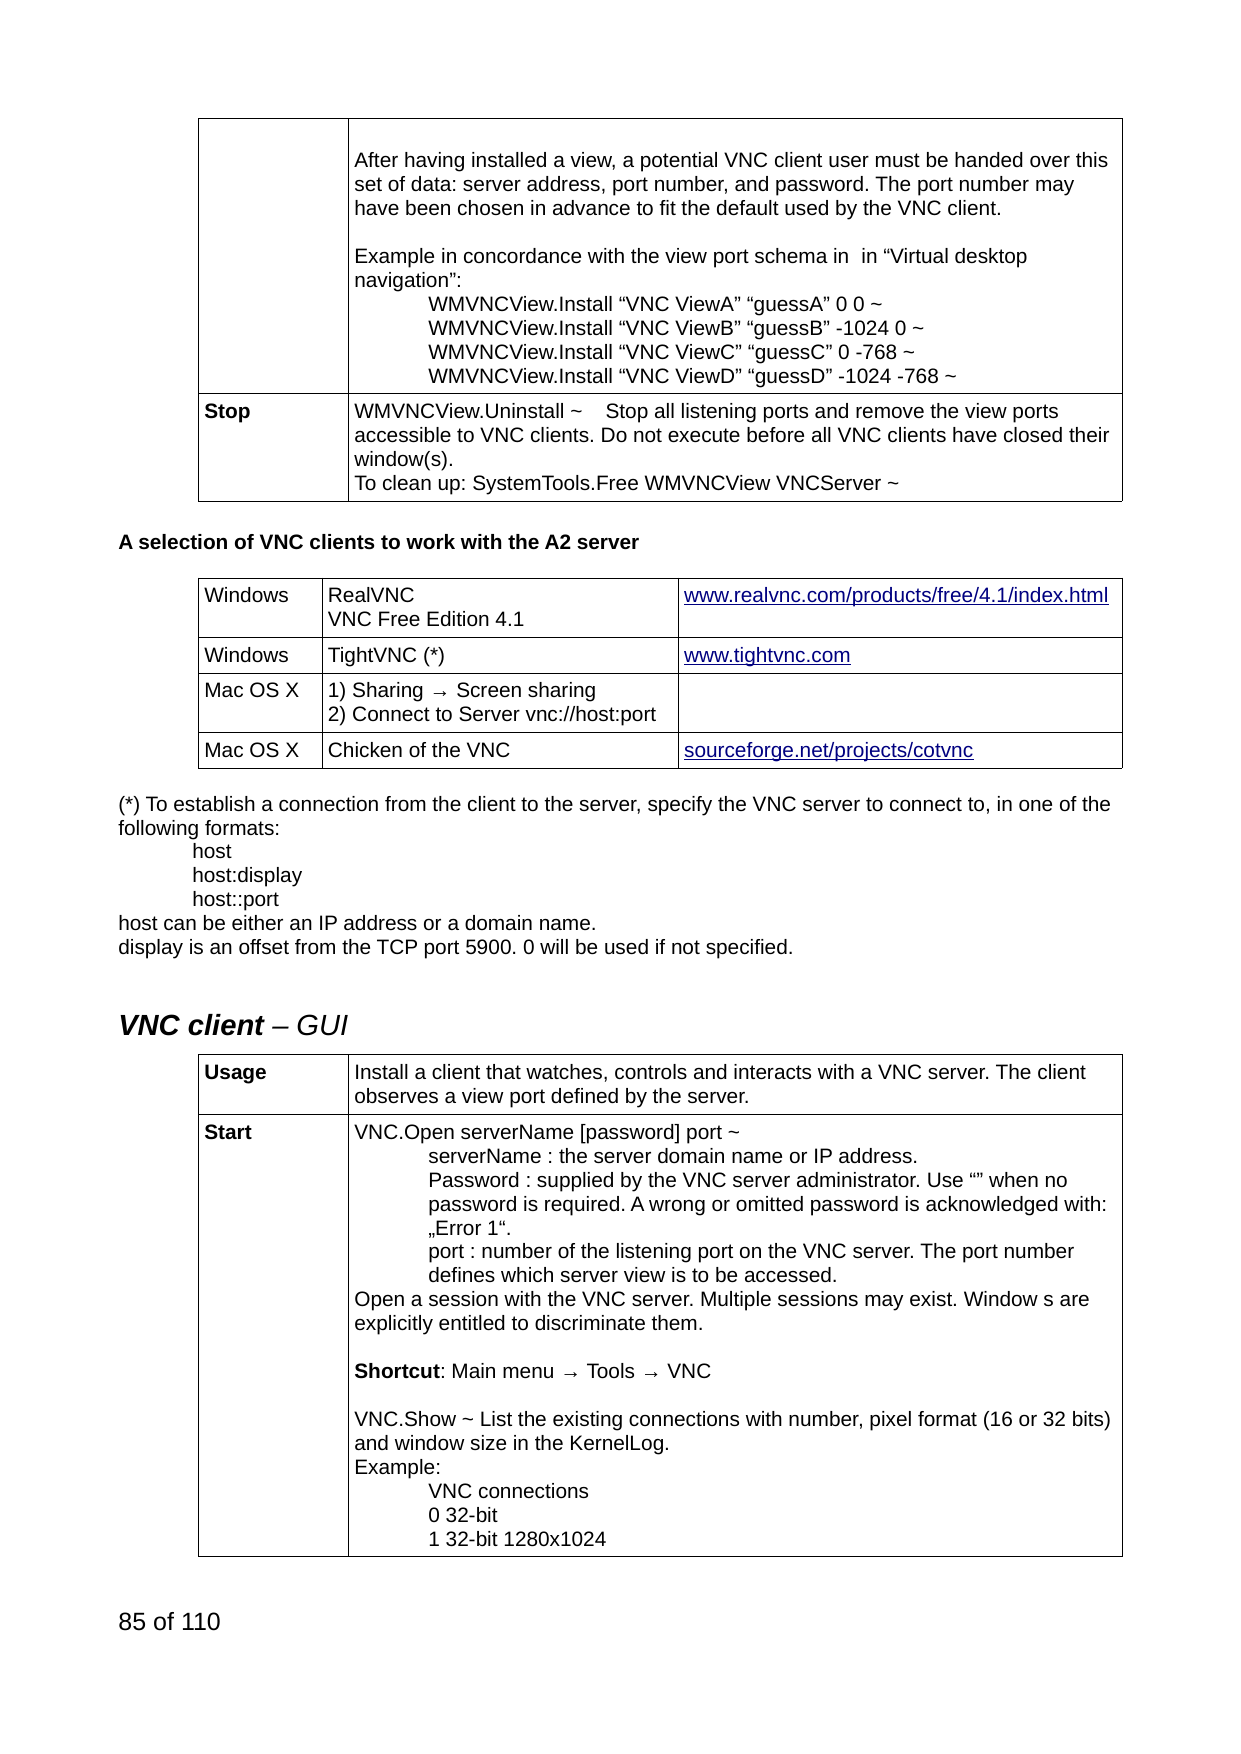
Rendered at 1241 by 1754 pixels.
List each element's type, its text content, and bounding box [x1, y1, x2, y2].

table_cell Mac OS X [199, 733, 322, 767]
table_cell Stop [199, 394, 348, 501]
subtitle VNC client – GUI [118, 1008, 1122, 1042]
text host::port [192, 887, 1122, 911]
table_cell 1) Sharing → Screen sharing 2) Connect to Server vnc://host:port [323, 674, 678, 732]
table_cell After having installed a view, a potential VNC client user must be handed over this set of data: server address, port number, and password. The port number may have been chosen in advance to fit the default used by the VNC client. Example in concordance with the view port schema in in “Virtual desktop navigation”: WMVNCView.Install “VNC ViewA” “guessA” 0 0 ~ WMVNCView.Install “VNC ViewB” “guessB” -1024 0 ~ WMVNCView.Install “VNC ViewC” “guessC” 0 -768 ~ WMVNCView.Install “VNC ViewD” “guessD” -1024 -768 ~ [349, 119, 1122, 393]
table_header www.realvnc.com/products/free/4.1/index.html [679, 579, 1122, 637]
text display is an offset from the TCP port 5900. 0 will be used if not specified. [118, 935, 1122, 959]
table_cell WMVNCView.Uninstall ~ Stop all listening ports and remove the view ports accessible to VNC clients. Do not execute before all VNC clients have closed their window(s). To clean up: SystemTools.Free WMVNCView VNCServer ~ [349, 394, 1122, 501]
table_header Usage [199, 1055, 348, 1114]
table_cell Chicken of the VNC [323, 733, 678, 767]
table_cell [679, 674, 1122, 732]
table_cell Windows [199, 638, 322, 672]
table_cell www.tightvnc.com [679, 638, 1122, 672]
text (*) To establish a connection from the client to the server, specify the VNC server to connect to, in one of the following formats: [118, 791, 1122, 839]
table_cell Start [199, 1115, 348, 1556]
table_cell Mac OS X [199, 674, 322, 732]
text host:display [192, 863, 1122, 887]
table_header RealVNC VNC Free Edition 4.1 [323, 579, 678, 637]
text host can be either an IP address or a domain name. [118, 911, 1122, 935]
table_cell [199, 119, 348, 393]
table_header Install a client that watches, controls and interacts with a VNC server. The client observes a view port defined by the server. [349, 1055, 1122, 1114]
table_cell TightVNC (*) [323, 638, 678, 672]
table_cell VNC.Open serverName [password] port ~ serverName : the server domain name or IP address. Password : supplied by the VNC server administrator. Use “” when no password is required. A wrong or omitted password is acknowledged with: „Error 1“. port : number of the listening port on the VNC server. The port number defines which server view is to be accessed. Open a session with the VNC server. Multiple sessions may exist. Window s are explicitly entitled to discriminate them. Shortcut: Main menu → Tools → VNC VNC.Show ~ List the existing connections with number, pixel format (16 or 32 bits) and window size in the KernelLog. Example: VNC connections 0 32-bit 1 32-bit 1280x1024 [349, 1115, 1122, 1556]
table_cell sourceforge.net/projects/cotvnc [679, 733, 1122, 767]
text host [192, 839, 1122, 863]
table_header Windows [199, 579, 322, 637]
text A selection of VNC clients to work with the A2 server [118, 529, 1122, 553]
